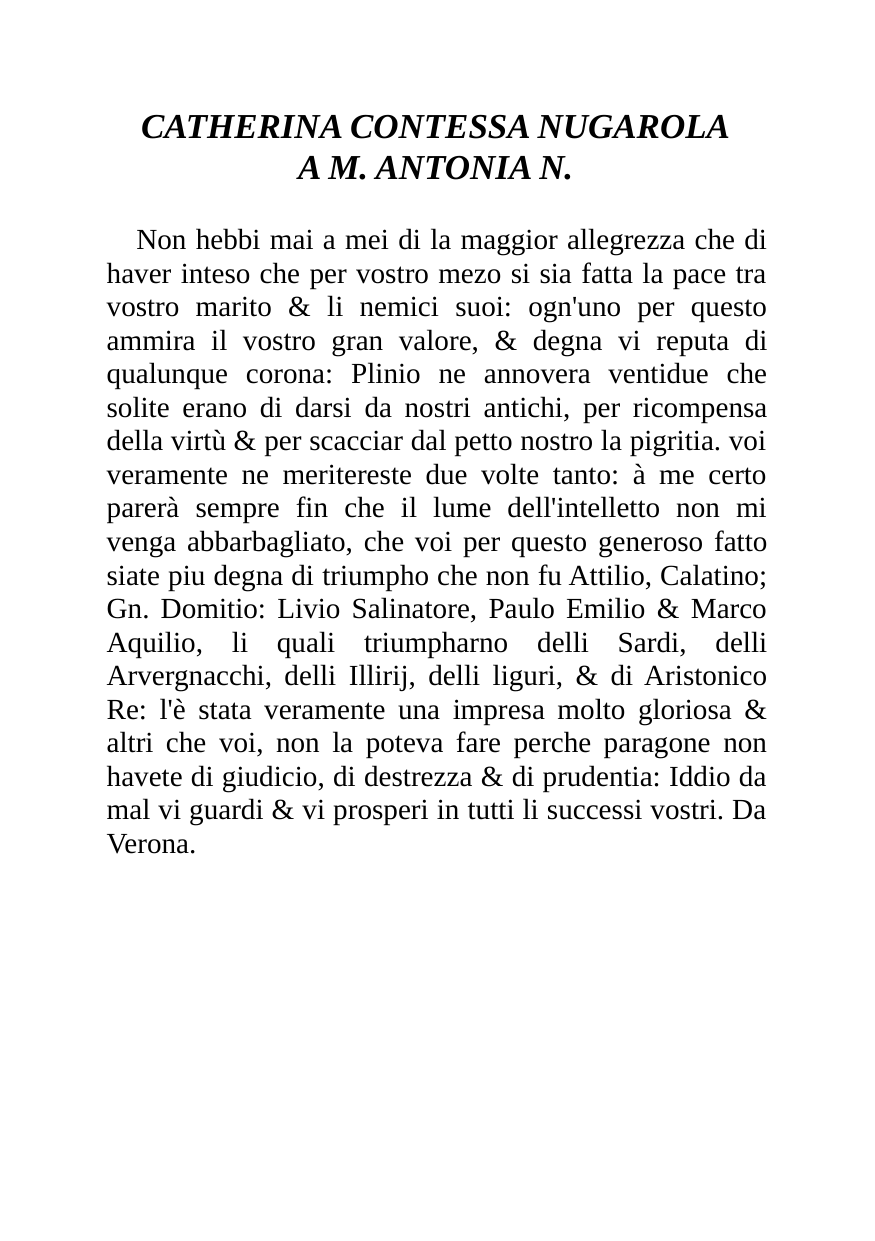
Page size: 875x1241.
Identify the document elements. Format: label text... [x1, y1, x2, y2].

subtitle CATHERINA CONTESSA NUGAROLA A M. ANTONIA N. [106, 106, 768, 187]
text Non hebbi mai a mei di la maggior allegrezza che di haver inteso che per vostro mezo si sia fatta la pace tra vostro marito & li nemici suoi: ogn'uno per questo ammira il vostro gran valore, & degna vi reputa di qualunque corona: Plinio ne annovera ventidue che solite erano di darsi da nostri antichi, per ricompensa della virtù & per scacciar dal petto nostro la pigritia. voi veramente ne meritereste due volte tanto: à me certo parerà sempre fin che il lume dell'intelletto non mi venga abbarbagliato, che voi per questo generoso fatto siate piu degna di triumpho che non fu Attilio, Calatino; Gn. Domitio: Livio Salinatore, Paulo Emilio & Marco Aquilio, li quali triumpharno delli Sardi, delli Arvergnacchi, delli Illirij, delli liguri, & di Aristonico Re: l'è stata veramente una impresa molto gloriosa & altri che voi, non la poteva fare perche paragone non havete di giudicio, di destrezza & di prudentia: Iddio da mal vi guardi & vi prosperi in tutti li successi vostri. Da Verona. [106, 222, 768, 859]
